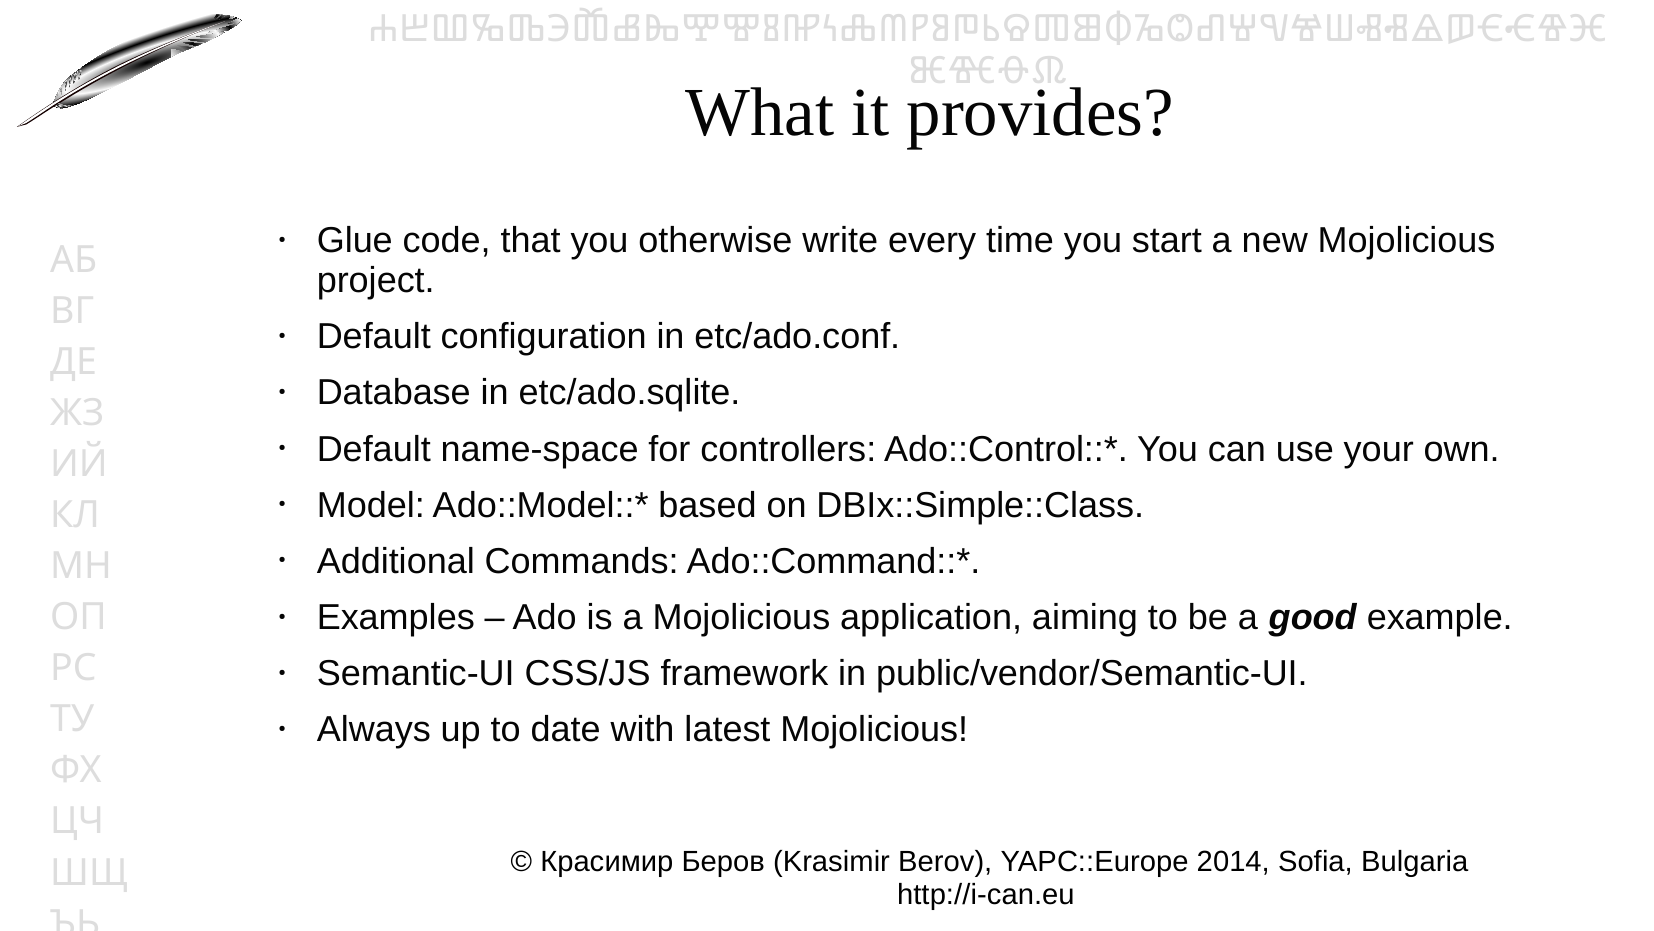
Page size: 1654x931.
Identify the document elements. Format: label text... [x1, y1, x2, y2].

list Glue code, that you otherwise write every time you start a new Mojolicious project. Default configuration in etc/ado.conf. Database in etc/ado.sqlite. Default name-space for controllers: Ado::Control::*. You can use your own. Model: Ado::Model::* based on DBIx::Simple::Class. Additional Commands: Ado::Command::*. Examples – Ado is a Mojolicious application, aiming to be a good example. Semantic-UI CSS/JS framework in public/vendor/Semantic-UI. Always up to date with latest Mojolicious! [265, 219, 1595, 760]
title What it provides? [265, 35, 1595, 189]
